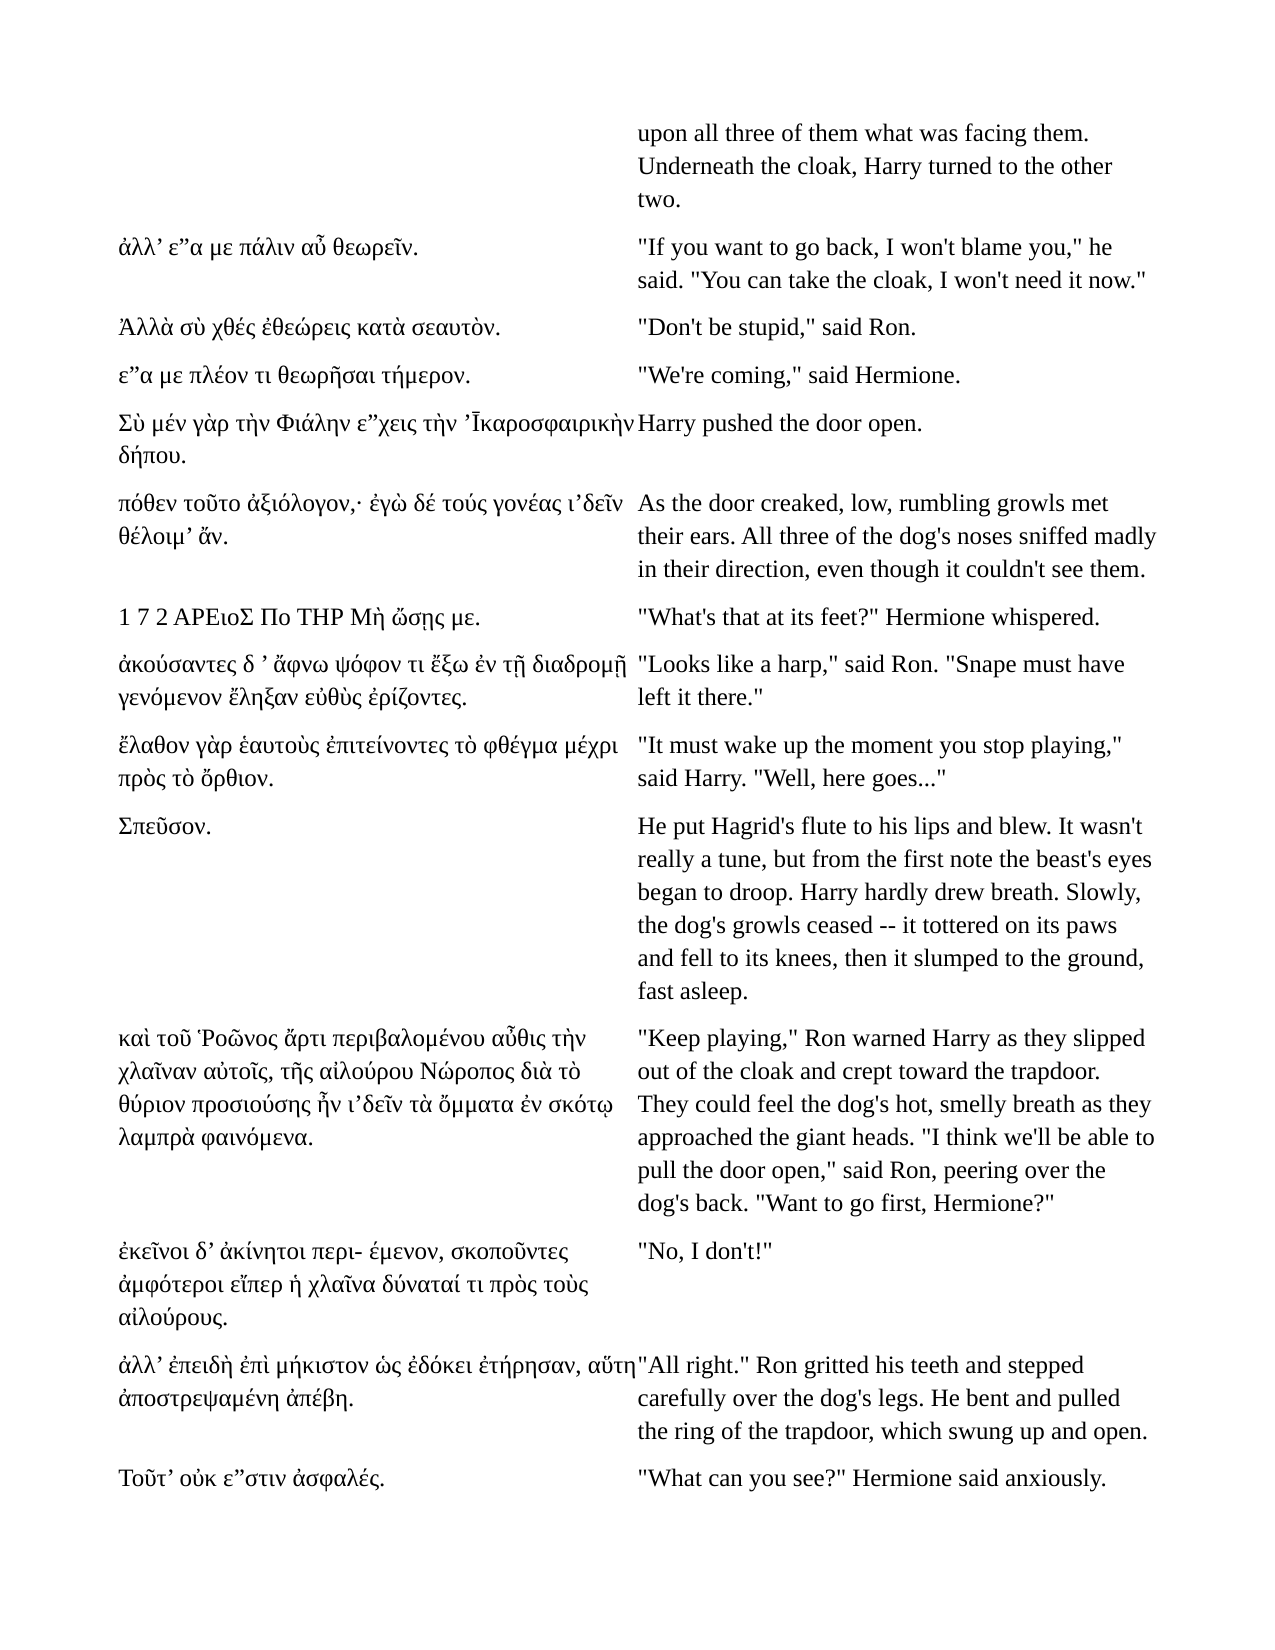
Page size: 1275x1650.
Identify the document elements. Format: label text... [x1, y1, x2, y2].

table_cell "We're coming," said Hermione. [638, 360, 1157, 408]
table_cell "Don't be stupid," said Ron. [638, 313, 1157, 360]
table_cell "It must wake up the moment you stop playing," said Harry. "Well, here goes..." [638, 730, 1157, 811]
table_cell He put Hagrid's flute to his lips and blew. It wasn't really a tune, but from the first note the beast's eyes began to droop. Harry hardly drew breath. Slowly, the dog's growls ceased -- it tottered on its paws and fell to its knees, then it slumped to the ground, fast asleep. [638, 811, 1157, 1023]
table_cell "If you want to go back, I won't blame you," he said. "You can take the cloak, I won't need it now." [638, 232, 1157, 312]
table_cell Σπεῦσον. [118, 811, 637, 1023]
table_cell 1 7 2 ΑΡΕιοΣ Πο ΤΗΡ Μὴ ὤσῃς με. [118, 602, 637, 649]
table_cell "Keep playing," Ron warned Harry as they slipped out of the cloak and crept toward the trapdoor. They could feel the dog's hot, smelly breath as they approached the giant heads. "I think we'll be able to pull the door open," said Ron, peering over the dog's back. "Want to go first, Hermione?" [638, 1024, 1157, 1236]
table_cell ἔλαθον γὰρ ἑαυτοὺς ἐπιτείνοντες τὸ φθέγμα μέχρι πρὸς τὸ ὄρθιον. [118, 730, 637, 811]
table_cell ἀκούσαντες δ ’ ἄφνω ψόφον τι ἔξω ἐν τῇ διαδρομῇ γενόμενον ἔληξαν εὐθὺς ἐρίζοντες. [118, 650, 637, 730]
table_cell "Looks like a harp," said Ron. "Snape must have left it there." [638, 650, 1157, 730]
table_cell "No, I don't!" [638, 1236, 1157, 1350]
table_cell καὶ τοῦ Ῥοῶνος ἄρτι περιβαλομένου αὖθις τὴν χλαῖναν αὐτοῖς, τῆς αἰλούρου Νώροπος διὰ τὸ θύριον προσιούσης ἦν ι’δεῖν τὰ ὄμματα ἐν σκότῳ λαμπρὰ φαινόμενα. [118, 1024, 637, 1236]
table_cell "All right." Ron gritted his teeth and stepped carefully over the dog's legs. He bent and pulled the ring of the trapdoor, which swung up and open. [638, 1350, 1157, 1463]
table_cell Ἀλλὰ σὺ χθές ἐθεώρεις κατὰ σεαυτὸν. [118, 313, 637, 360]
table_cell ε”α με πλέον τι θεωρῆσαι τήμερον. [118, 360, 637, 408]
table_cell upon all three of them what was facing them. Underneath the cloak, Harry turned to the other two. [638, 118, 1157, 232]
table_cell Σὺ μέν γὰρ τὴν Φιάλην ε”χεις τὴν ’Ῑκαροσφαιρικὴν δήπου. [118, 408, 637, 488]
table_cell Τοῦτ’ οὐκ ε”στιν ἀσφαλές. [118, 1464, 637, 1511]
table_cell ἀλλ’ ἐπειδὴ ἐπὶ μήκιστον ὡς ἐδόκει ἐτήρησαν, αὕτη ἀποστρεψαμένη ἀπέβη. [118, 1350, 637, 1463]
table_cell Harry pushed the door open. [638, 408, 1157, 488]
table_cell "What can you see?" Hermione said anxiously. [638, 1464, 1157, 1511]
table_cell ἐκεῖνοι δ’ ἀκίνητοι περι- έμενον, σκοποῦντες ἀμφότεροι εἴπερ ἡ χλαῖνα δύναταί τι πρὸς τοὺς αἰλούρους. [118, 1236, 637, 1350]
table_cell As the door creaked, low, rumbling growls met their ears. All three of the dog's noses sniffed madly in their direction, even though it couldn't see them. [638, 488, 1157, 602]
table_cell πόθεν τοῦτο ἀξιόλογον,· ἐγὼ δέ τούς γονέας ι’δεῖν θέλοιμ’ ἄν. [118, 488, 637, 602]
table_cell "What's that at its feet?" Hermione whispered. [638, 602, 1157, 649]
table_cell ἀλλ’ ε”α με πάλιν αὖ θεωρεῖν. [118, 232, 637, 312]
table_cell [118, 118, 637, 232]
